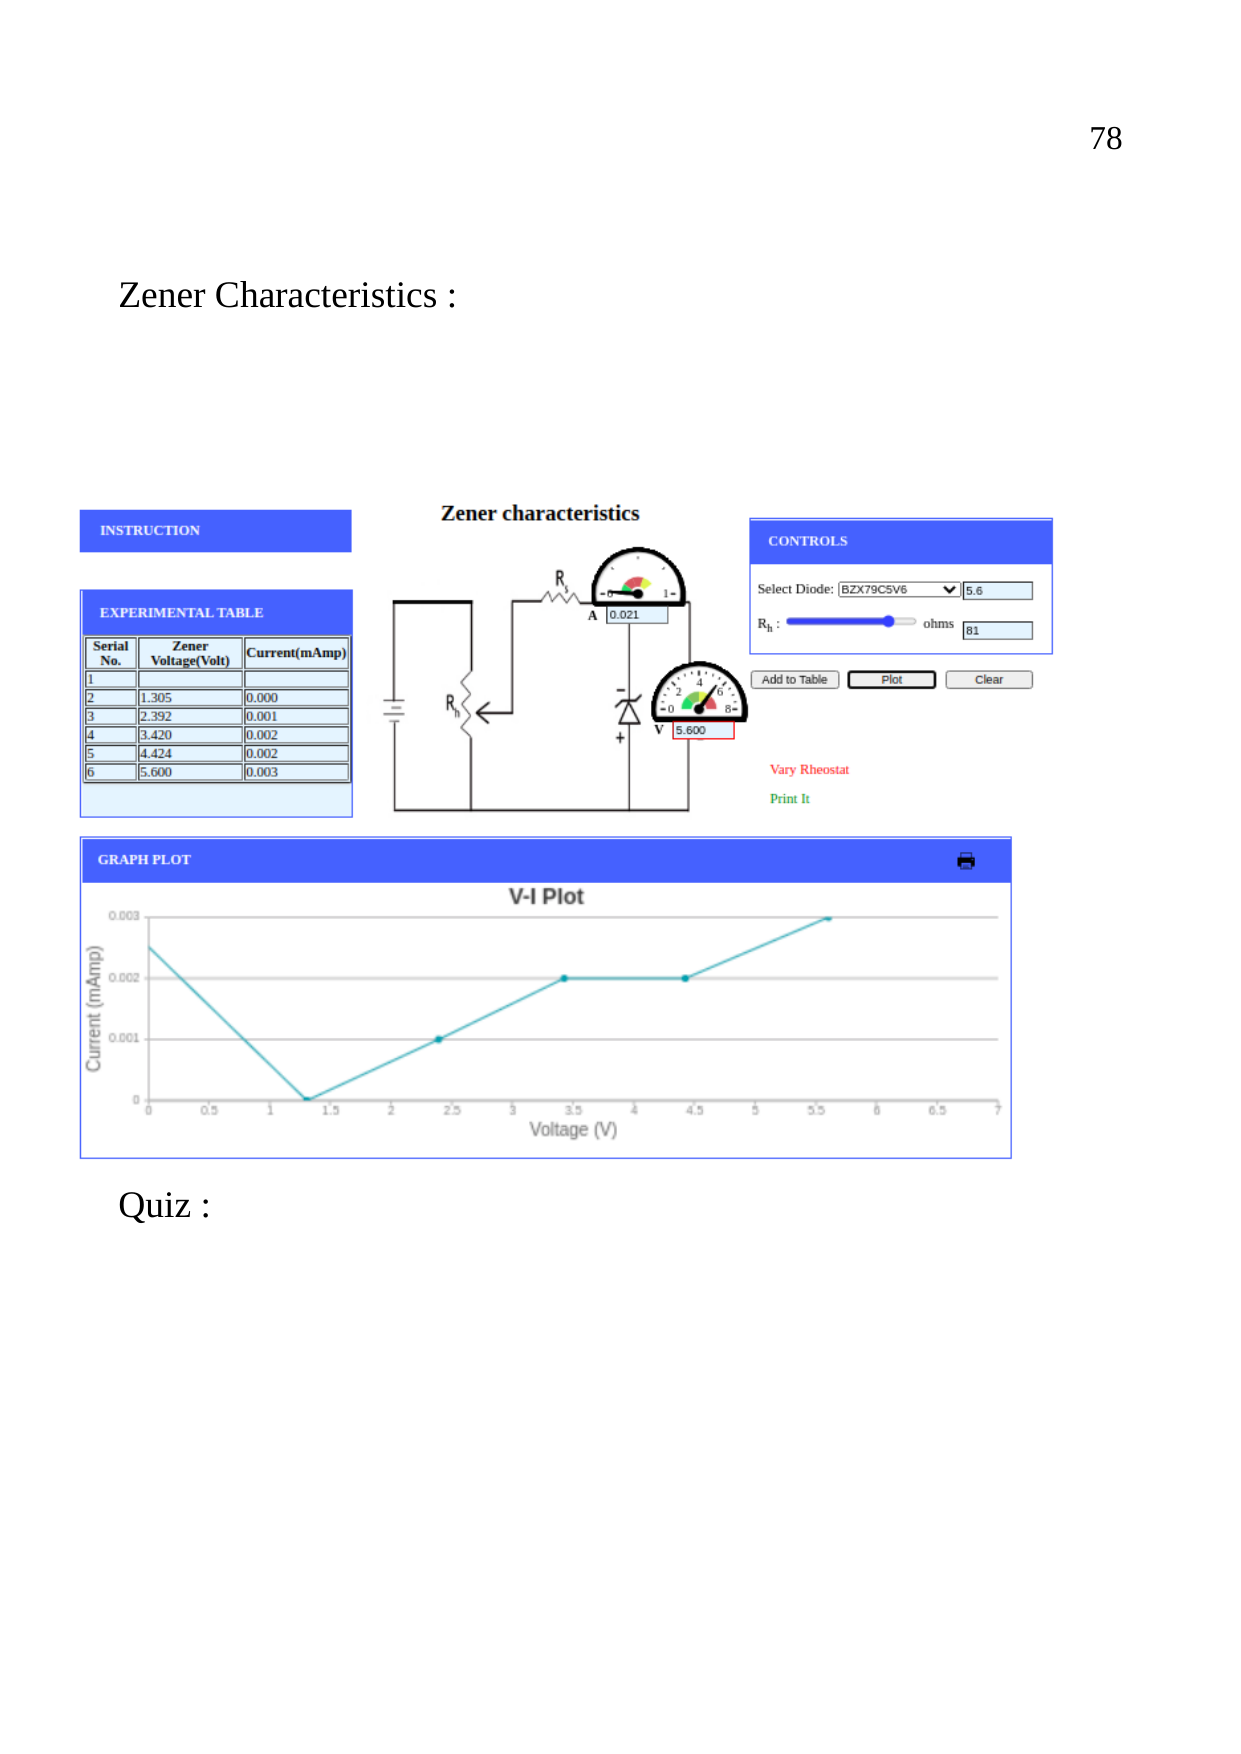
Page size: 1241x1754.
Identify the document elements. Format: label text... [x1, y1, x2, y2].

text Zener Characteristics : [118, 272, 1122, 315]
picture [72, 503, 1077, 1183]
text Quiz : [118, 1183, 1122, 1226]
